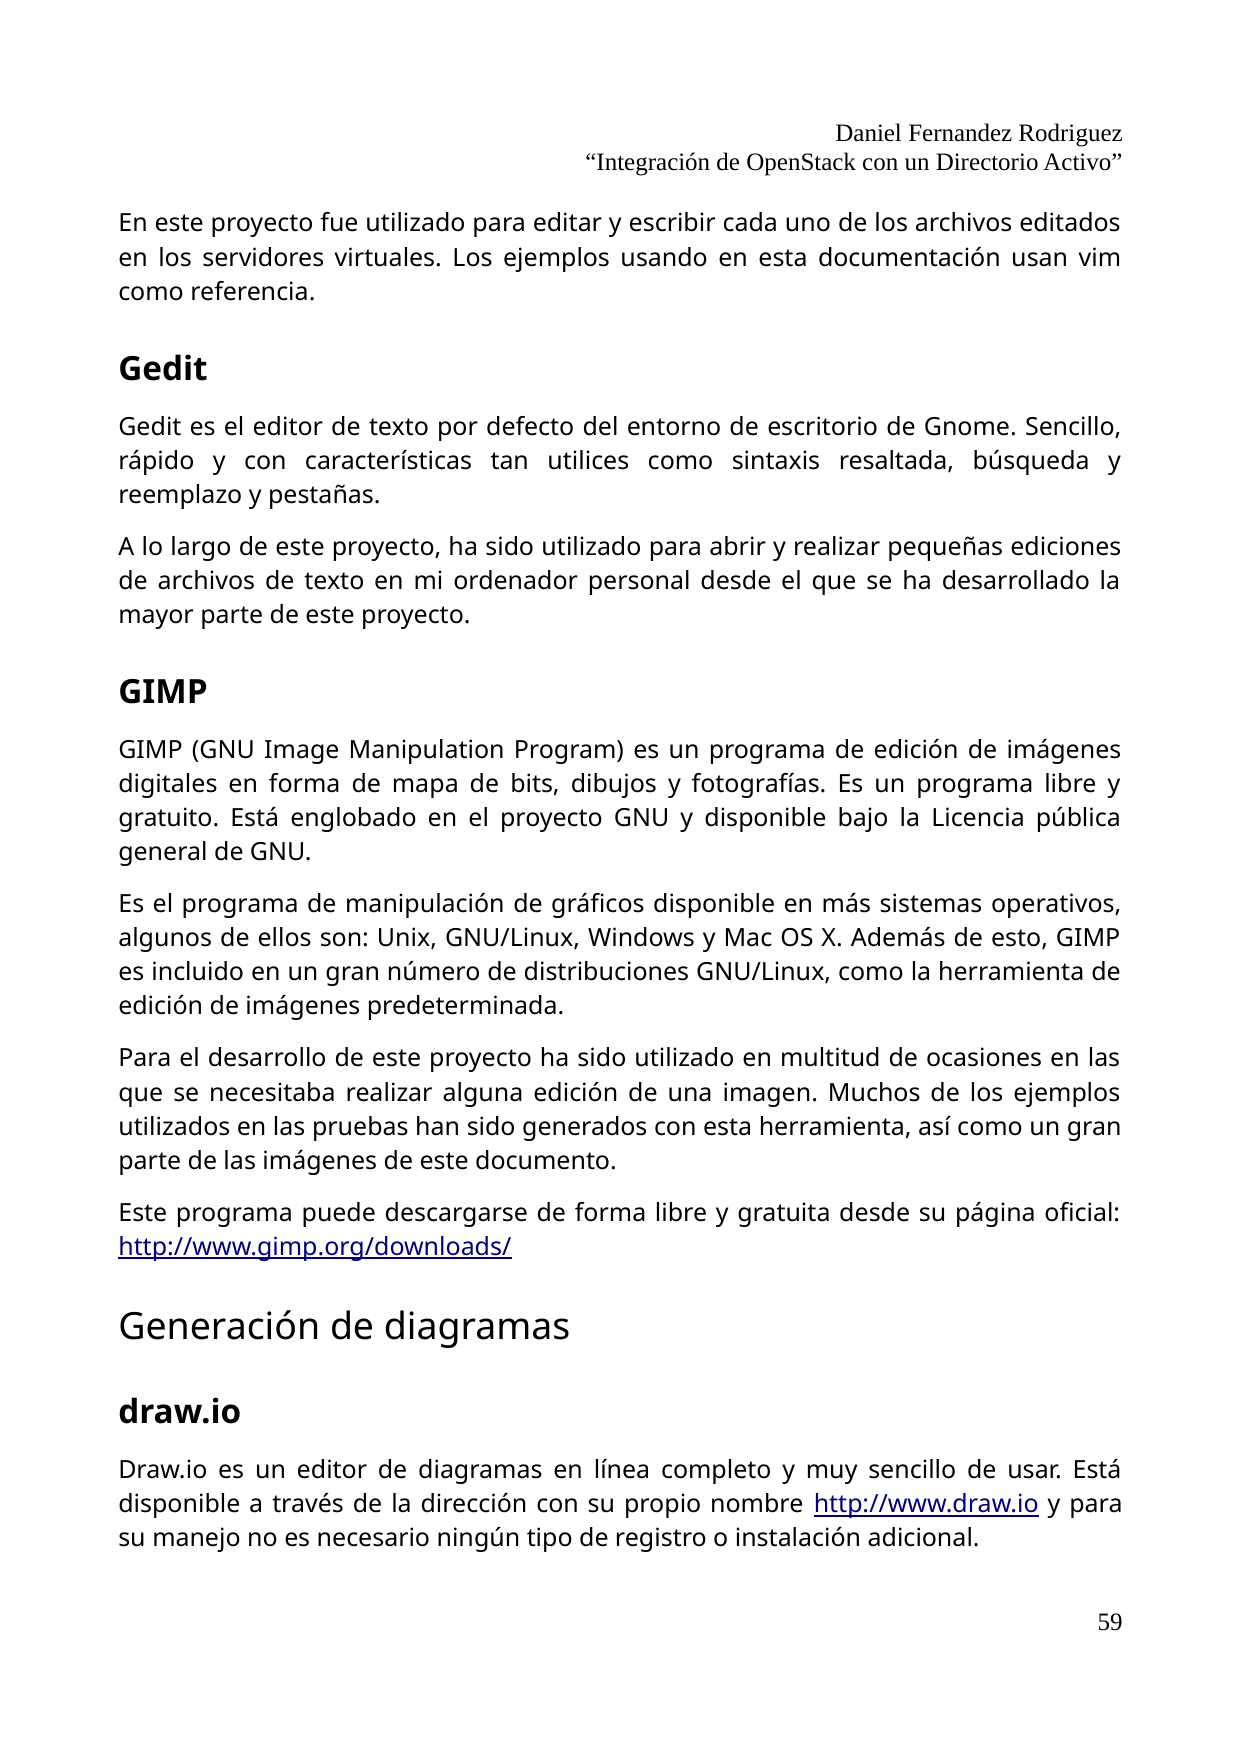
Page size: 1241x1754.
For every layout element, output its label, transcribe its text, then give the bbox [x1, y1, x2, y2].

text Para el desarrollo de este proyecto ha sido utilizado en multitud de ocasiones en las que se necesitaba realizar alguna edición de una imagen. Muchos de los ejemplos utilizados en las pruebas han sido generados con esta herramienta, así como un gran parte de las imágenes de este documento. [118, 1040, 1122, 1176]
text Este programa puede descargarse de forma libre y gratuita desde su página oficial: http://www.gimp.org/downloads/ [118, 1194, 1122, 1262]
subtitle Gedit [118, 344, 1122, 390]
subtitle GIMP [118, 668, 1122, 713]
text Draw.io es un editor de diagramas en línea completo y muy sencillo de usar. Está disponible a través de la dirección con su propio nombre http://www.draw.io y para su manejo no es necesario ningún tipo de registro o instalación adicional. [118, 1452, 1122, 1554]
text GIMP (GNU Image Manipulation Program) es un programa de edición de imágenes digitales en forma de mapa de bits, dibujos y fotografías. Es un programa libre y gratuito. Está englobado en el proyecto GNU y disponible bajo la Licencia pública general de GNU. [118, 732, 1122, 868]
subtitle draw.io [118, 1388, 1122, 1433]
subtitle Generación de diagramas [118, 1299, 1122, 1351]
text A lo largo de este proyecto, ha sido utilizado para abrir y realizar pequeñas ediciones de archivos de texto en mi ordenador personal desde el que se ha desarrollado la mayor parte de este proyecto. [118, 528, 1122, 631]
text Es el programa de manipulación de gráficos disponible en más sistemas operativos, algunos de ellos son: Unix, GNU/Linux, Windows y Mac OS X. Además de esto, GIMP es incluido en un gran número de distribuciones GNU/Linux, como la herramienta de edición de imágenes predeterminada. [118, 886, 1122, 1022]
text En este proyecto fue utilizado para editar y escribir cada uno de los archivos editados en los servidores virtuales. Los ejemplos usando en esta documentación usan vim como referencia. [118, 205, 1122, 307]
text Gedit es el editor de texto por defecto del entorno de escritorio de Gnome. Sencillo, rápido y con características tan utilices como sintaxis resaltada, búsqueda y reemplazo y pestañas. [118, 408, 1122, 510]
